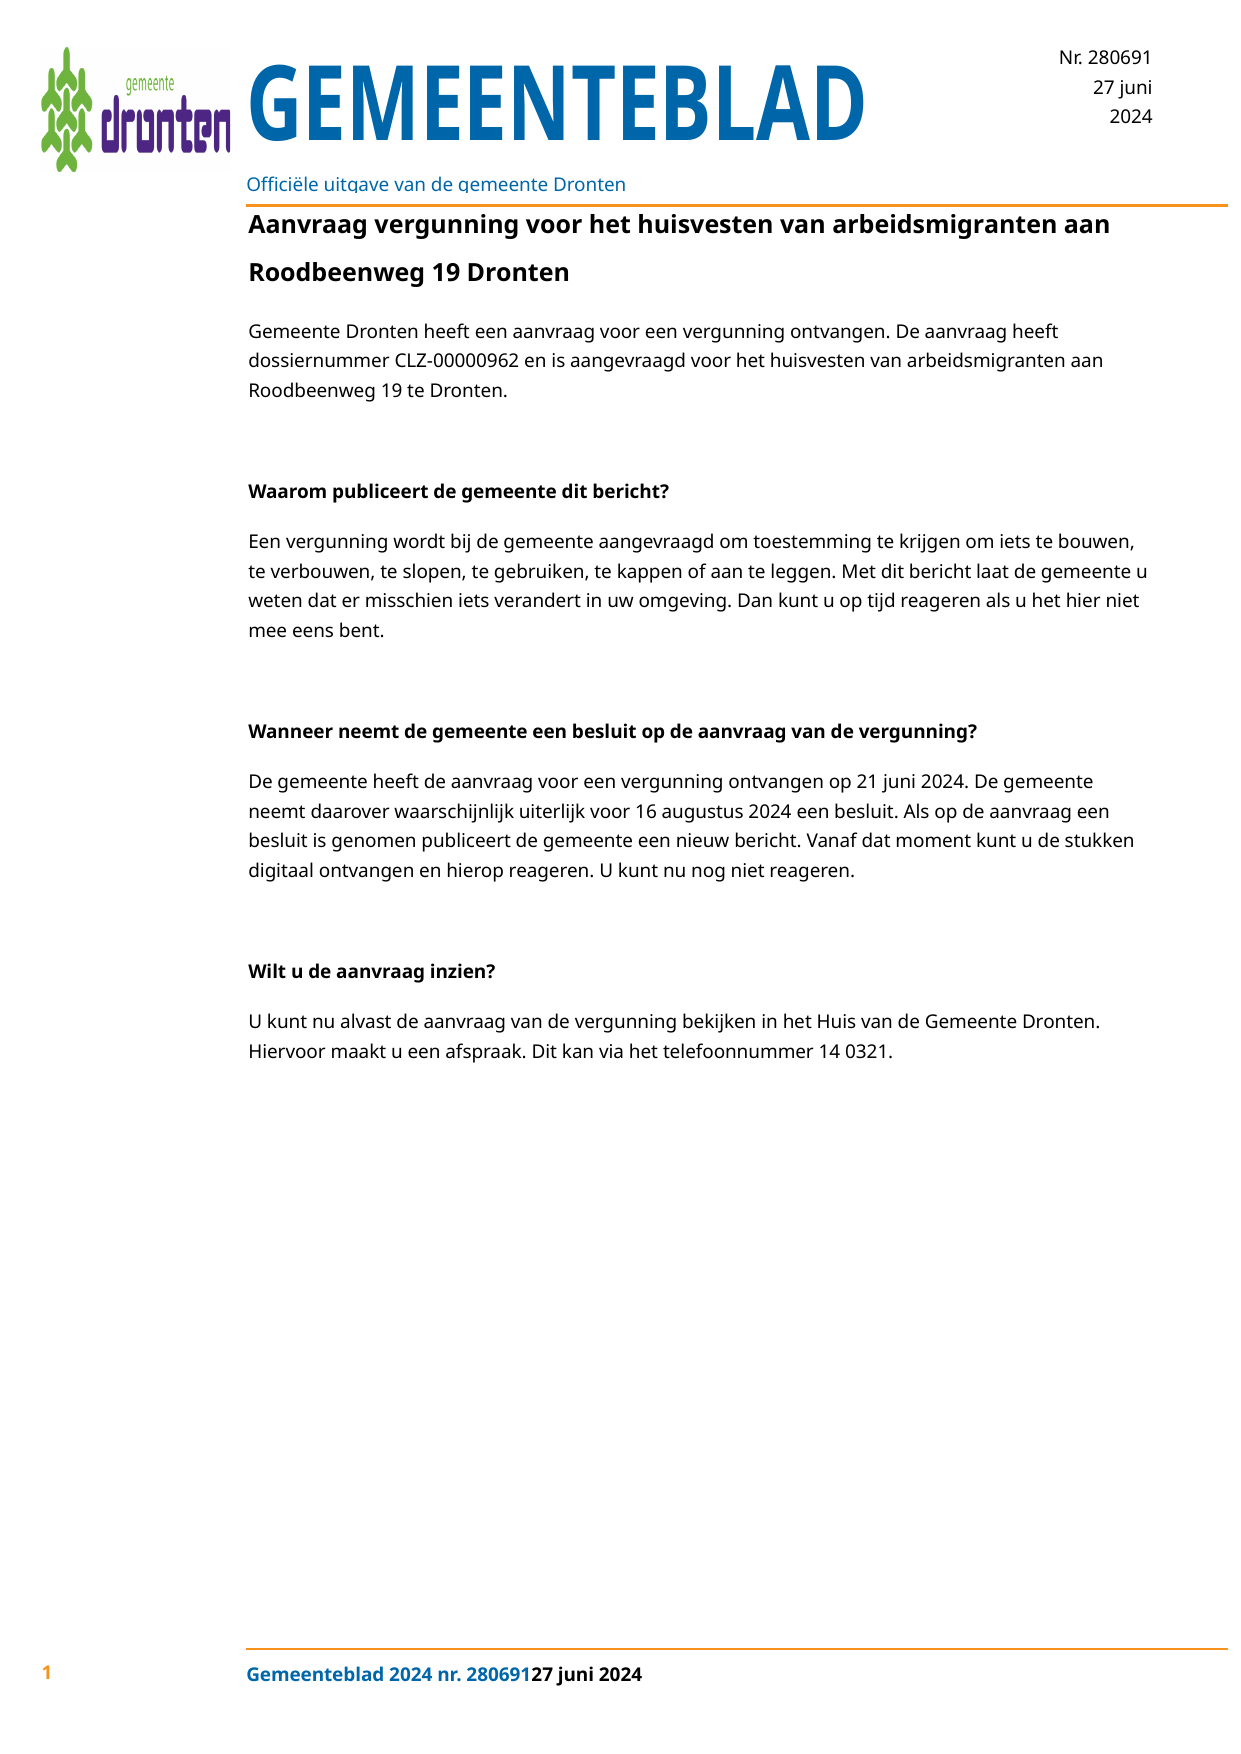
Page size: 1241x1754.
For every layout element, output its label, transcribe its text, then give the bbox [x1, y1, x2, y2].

text Aanvraag vergunning voor het huisvesten van arbeidsmigranten aan Roodbeenweg 19 Dronten [248, 207, 1152, 288]
picture [41, 47, 231, 172]
text Wanneer neemt de gemeente een besluit op de aanvraag van de vergunning? [248, 718, 1152, 744]
text U kunt nu alvast de aanvraag van de vergunning bekijken in het Huis van de Gemeente Dronten. Hiervoor maakt u een afspraak. Dit kan via het telefoonnummer 14 0321. [248, 1008, 1152, 1064]
text De gemeente heeft de aanvraag voor een vergunning ontvangen op 21 juni 2024. De gemeente neemt daarover waarschijnlijk uiterlijk voor 16 augustus 2024 een besluit. Als op de aanvraag een besluit is genomen publiceert de gemeente een nieuw bericht. Vanaf dat moment kunt u de stukken digitaal ontvangen en hierop reageren. U kunt nu nog niet reageren. [248, 768, 1152, 883]
text Waarom publiceert de gemeente dit bericht? [248, 478, 1152, 504]
text Wilt u de aanvraag inzien? [248, 958, 1152, 984]
text Gemeente Dronten heeft een aanvraag voor een vergunning ontvangen. De aanvraag heeft dossiernummer CLZ-00000962 en is aangevraagd voor het huisvesten van arbeidsmigranten aan Roodbeenweg 19 te Dronten. [248, 318, 1152, 403]
text Een vergunning wordt bij de gemeente aangevraagd om toestemming te krijgen om iets te bouwen, te verbouwen, te slopen, te gebruiken, te kappen of aan te leggen. Met dit bericht laat de gemeente u weten dat er misschien iets verandert in uw omgeving. Dan kunt u op tijd reageren als u het hier niet mee eens bent. [248, 528, 1152, 643]
